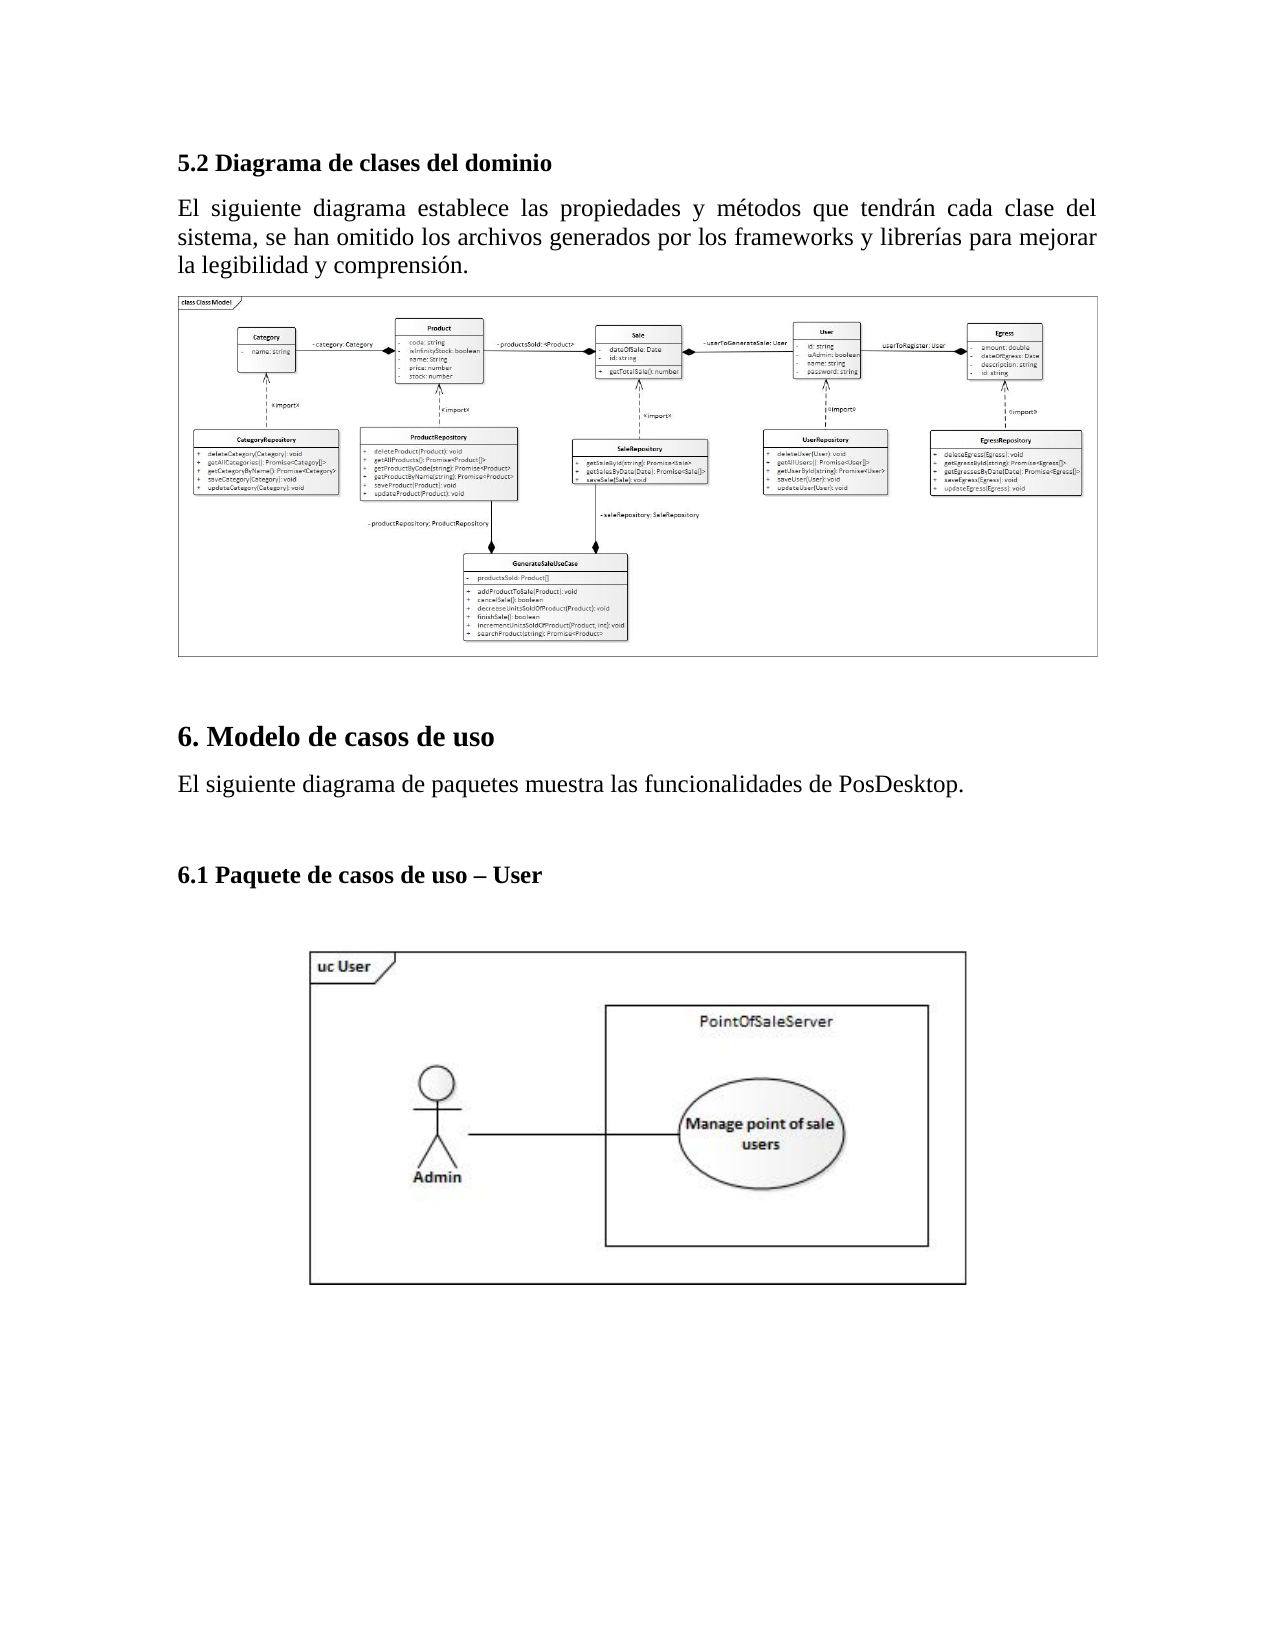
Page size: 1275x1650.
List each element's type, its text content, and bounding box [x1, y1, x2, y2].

text 6.1 Paquete de casos de uso – User [177, 860, 1098, 889]
text 6. Modelo de casos de uso [177, 719, 1098, 752]
text El siguiente diagrama establece las propiedades y métodos que tendrán cada clase del sistema, se han omitido los archivos generados por los frameworks y librerías para mejorar la legibilidad y comprensión. [177, 193, 1098, 279]
picture [177, 296, 1098, 657]
text 5.2 Diagrama de clases del dominio [177, 148, 1098, 176]
picture [308, 950, 967, 1285]
text El siguiente diagrama de paquetes muestra las funcionalidades de PosDesktop. [177, 769, 1098, 798]
